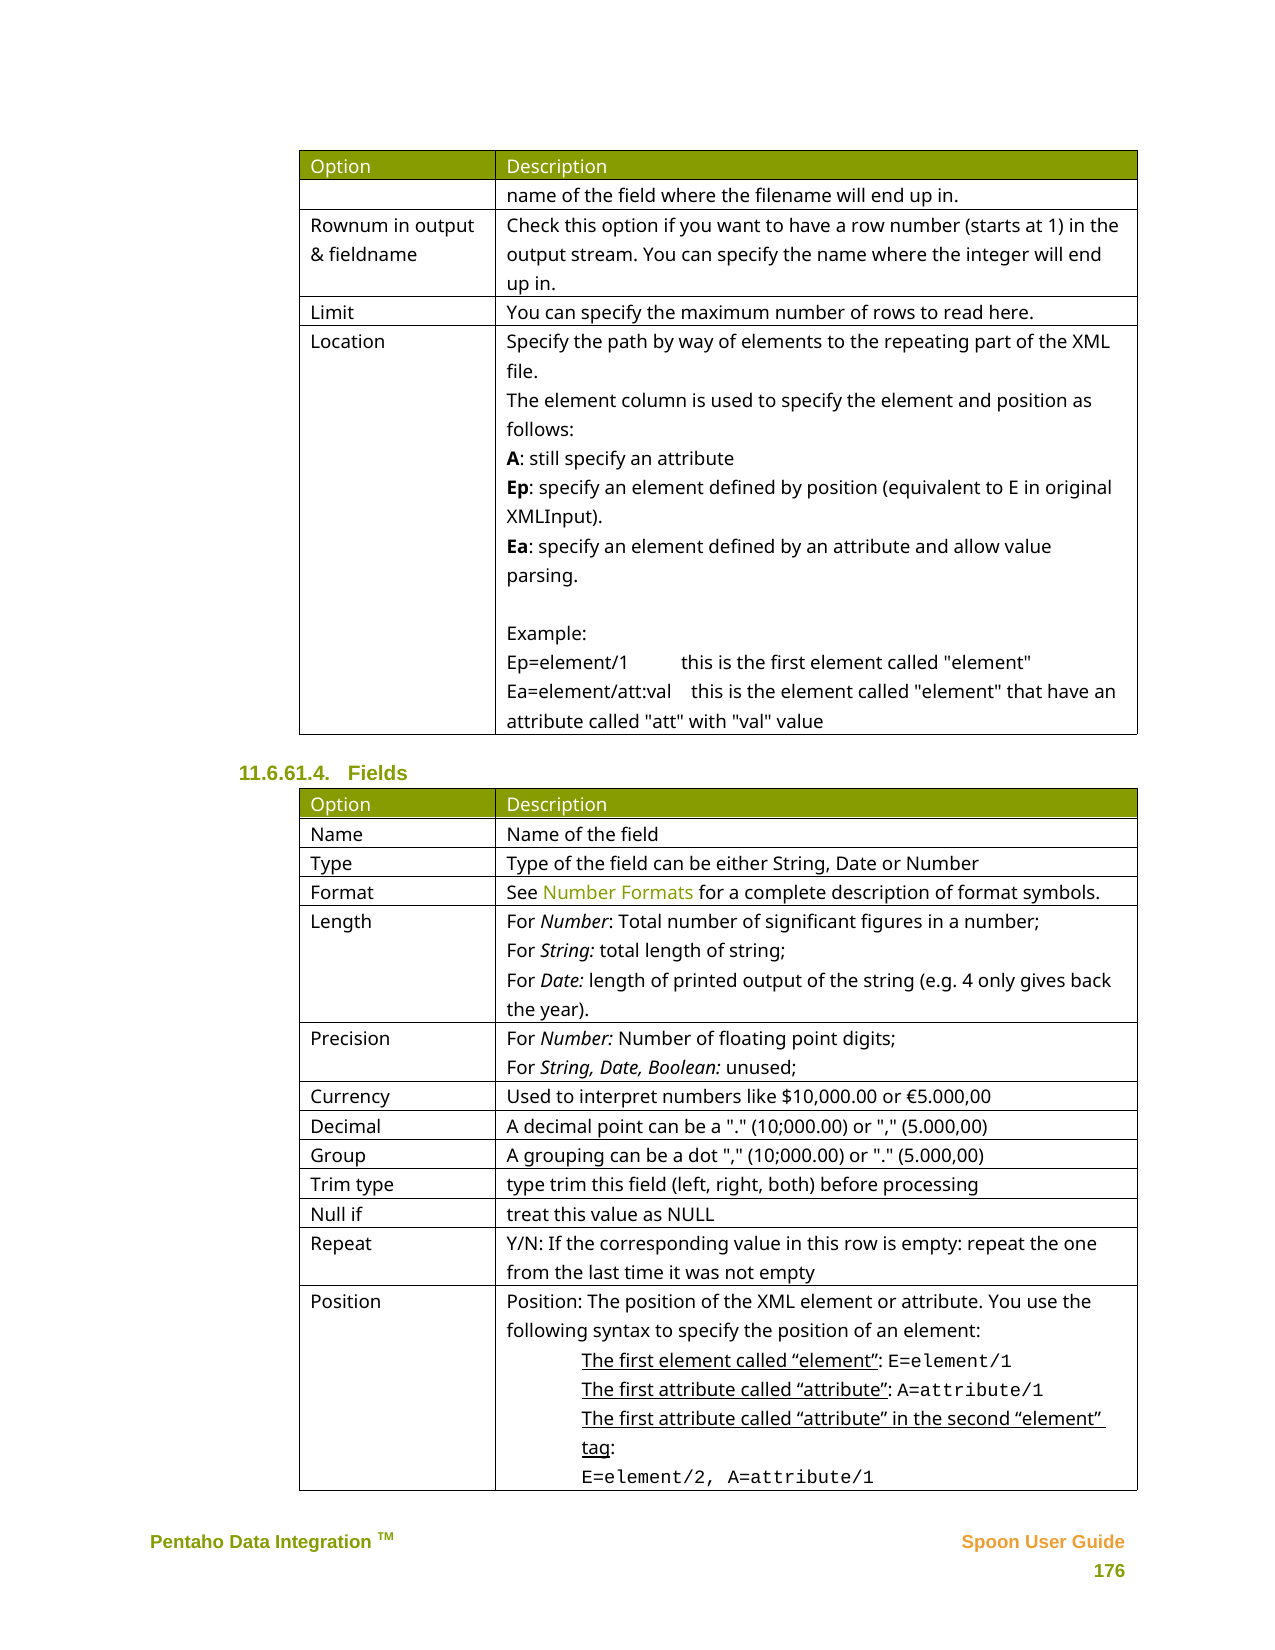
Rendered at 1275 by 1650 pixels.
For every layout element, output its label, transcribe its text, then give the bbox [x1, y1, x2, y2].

table_cell Location [300, 326, 495, 734]
subtitle Fields [239, 753, 1125, 788]
table_cell Precision [300, 1023, 495, 1081]
table_cell Limit [300, 297, 495, 325]
table_cell Trim type [300, 1169, 495, 1198]
table_cell Specify the path by way of elements to the repeating part of the XML file. The element column is used to specify the element and position as follows: A: still specify an attribute Ep: specify an element defined by position (equivalent to E in original XMLInput). Ea: specify an element defined by an attribute and allow value parsing. Example: Ep=element/1 this is the first element called "element" Ea=element/att:val this is the element called "element" that have an attribute called "att" with "val" value [496, 326, 1137, 734]
table_cell Type of the field can be either String, Date or Number [496, 848, 1137, 876]
table_cell Name of the field [496, 819, 1137, 847]
table_cell Position: The position of the XML element or attribute. You use the following syntax to specify the position of an element: The first element called “element”: E=element/1 The first attribute called “attribute”: A=attribute/1 The first attribute called “attribute” in the second “element” tag: E=element/2, A=attribute/1 [496, 1286, 1137, 1489]
table_header Description [496, 789, 1137, 817]
table_cell For Number: Number of floating point digits; For String, Date, Boolean: unused; [496, 1023, 1137, 1081]
table_cell A grouping can be a dot "," (10;000.00) or "." (5.000,00) [496, 1140, 1137, 1168]
table_cell Currency [300, 1082, 495, 1110]
table_cell For Number: Total number of significant figures in a number; For String: total length of string; For Date: length of printed output of the string (e.g. 4 only gives back the year). [496, 906, 1137, 1022]
table_cell treat this value as NULL [496, 1199, 1137, 1227]
table_cell Rownum in output & fieldname [300, 210, 495, 296]
table_cell Y/N: If the corresponding value in this row is empty: repeat the one from the last time it was not empty [496, 1228, 1137, 1285]
table_cell type trim this field (left, right, both) before processing [496, 1169, 1137, 1198]
table_cell Position [300, 1286, 495, 1489]
table_cell Format [300, 877, 495, 905]
table_cell Used to interpret numbers like $10,000.00 or €5.000,00 [496, 1082, 1137, 1110]
table_cell Check this option if you want to have a row number (starts at 1) in the output stream. You can specify the name where the integer will end up in. [496, 210, 1137, 296]
table_cell Group [300, 1140, 495, 1168]
table_cell name of the field where the filename will end up in. [496, 180, 1137, 208]
table_cell Length [300, 906, 495, 1022]
table_cell A decimal point can be a "." (10;000.00) or "," (5.000,00) [496, 1111, 1137, 1139]
table_header Description [496, 151, 1137, 179]
table_cell Type [300, 848, 495, 876]
table_header Option [300, 789, 495, 817]
table_cell See Number Formats for a complete description of format symbols. [496, 877, 1137, 905]
table_header Option [300, 151, 495, 179]
table_cell Name [300, 819, 495, 847]
table_cell [300, 180, 495, 208]
table_cell Decimal [300, 1111, 495, 1139]
table_cell You can specify the maximum number of rows to read here. [496, 297, 1137, 325]
table_cell Repeat [300, 1228, 495, 1285]
table_cell Null if [300, 1199, 495, 1227]
